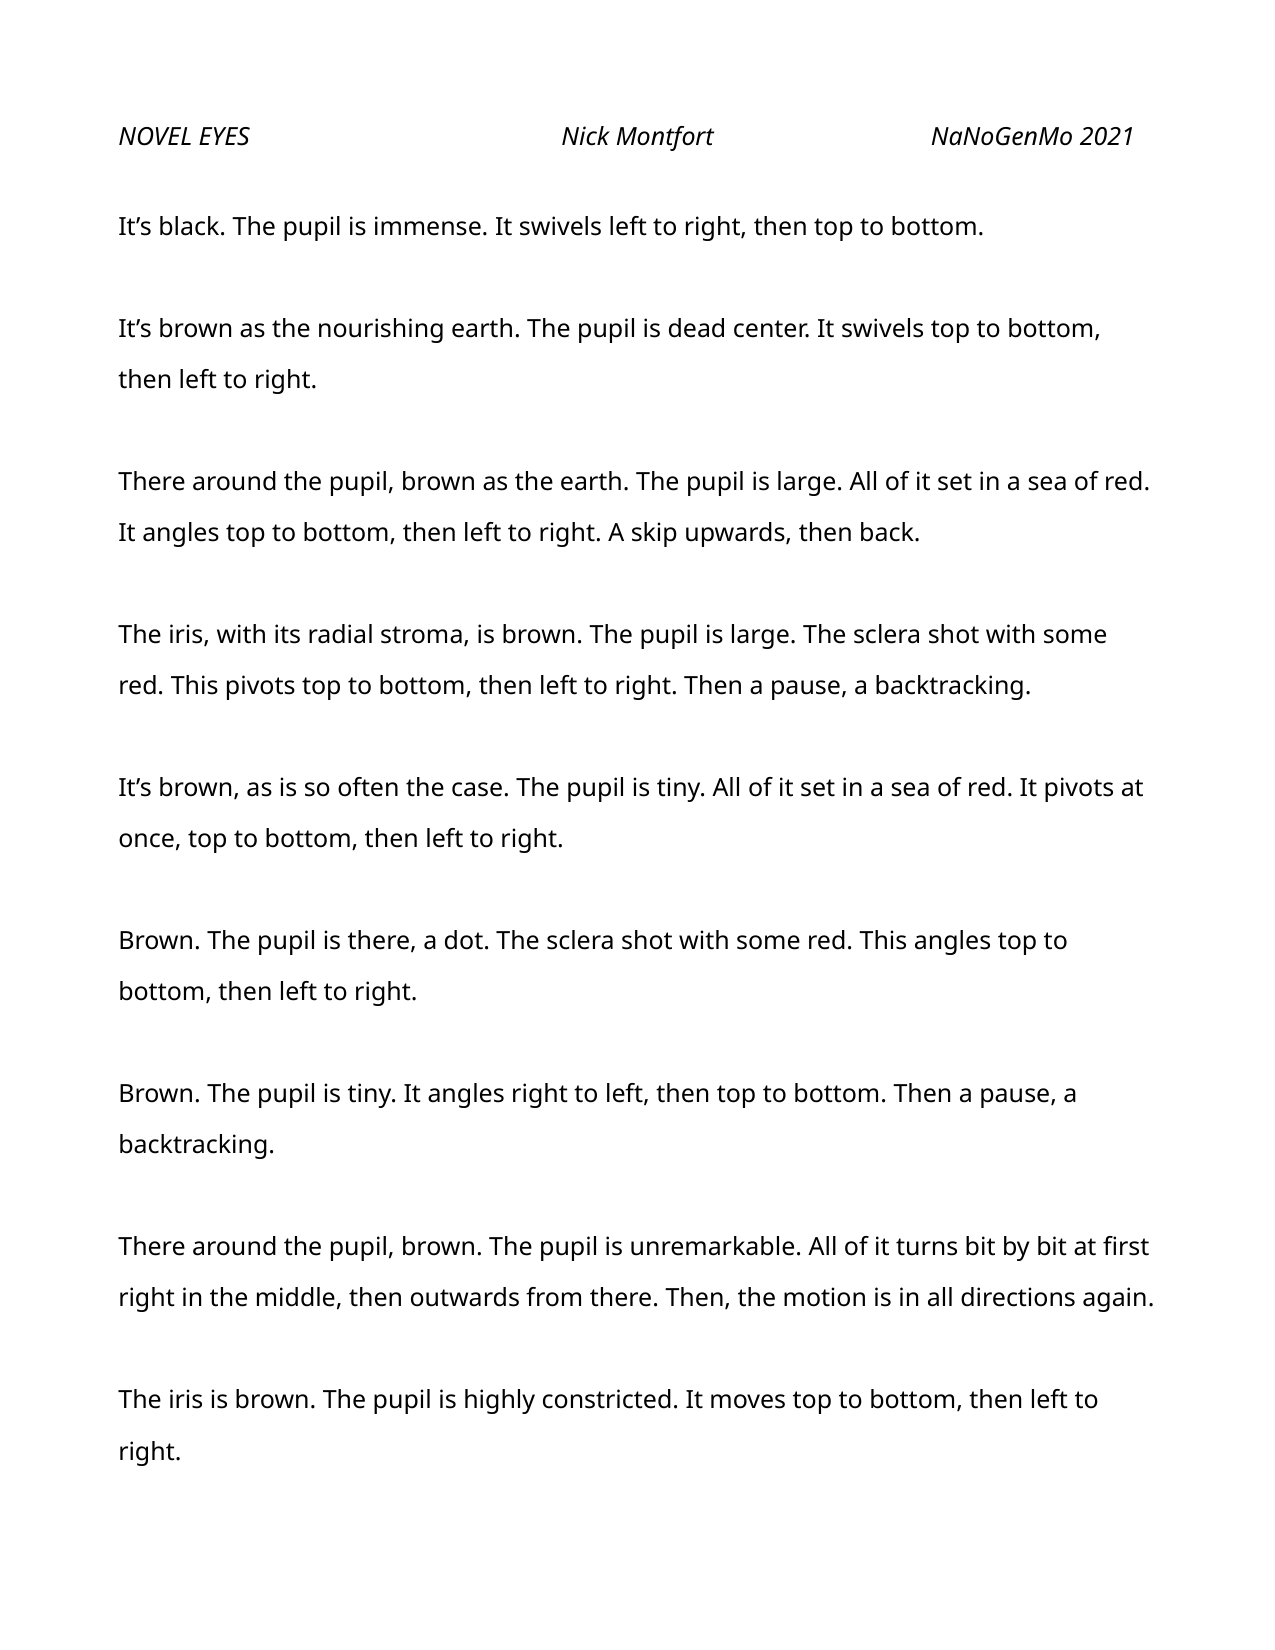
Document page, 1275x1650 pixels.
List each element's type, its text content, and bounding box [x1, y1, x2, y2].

text It’s brown as the nourishing earth. The pupil is dead center. It swivels top to bottom, then left to right. [118, 310, 1157, 395]
text There around the pupil, brown. The pupil is unremarkable. All of it turns bit by bit at first right in the middle, then outwards from there. Then, the motion is in all directions again. [118, 1229, 1157, 1314]
text There around the pupil, brown as the earth. The pupil is large. All of it set in a sea of red. It angles top to bottom, then left to right. A skip upwards, then back. [118, 463, 1157, 548]
text Brown. The pupil is tiny. It angles right to left, then top to bottom. Then a pause, a backtracking. [118, 1076, 1157, 1161]
text It’s brown, as is so often the case. The pupil is tiny. All of it set in a sea of red. It pivots at once, top to bottom, then left to right. [118, 769, 1157, 855]
text The iris, with its radial stroma, is brown. The pupil is large. The sclera shot with some red. This pivots top to bottom, then left to right. Then a pause, a backtracking. [118, 616, 1157, 702]
text The iris is brown. The pupil is highly constricted. It moves top to bottom, then left to right. [118, 1382, 1157, 1467]
text Brown. The pupil is there, a dot. The sclera shot with some red. This angles top to bottom, then left to right. [118, 923, 1157, 1008]
text It’s black. The pupil is immense. It swivels left to right, then top to bottom. [118, 208, 1157, 242]
